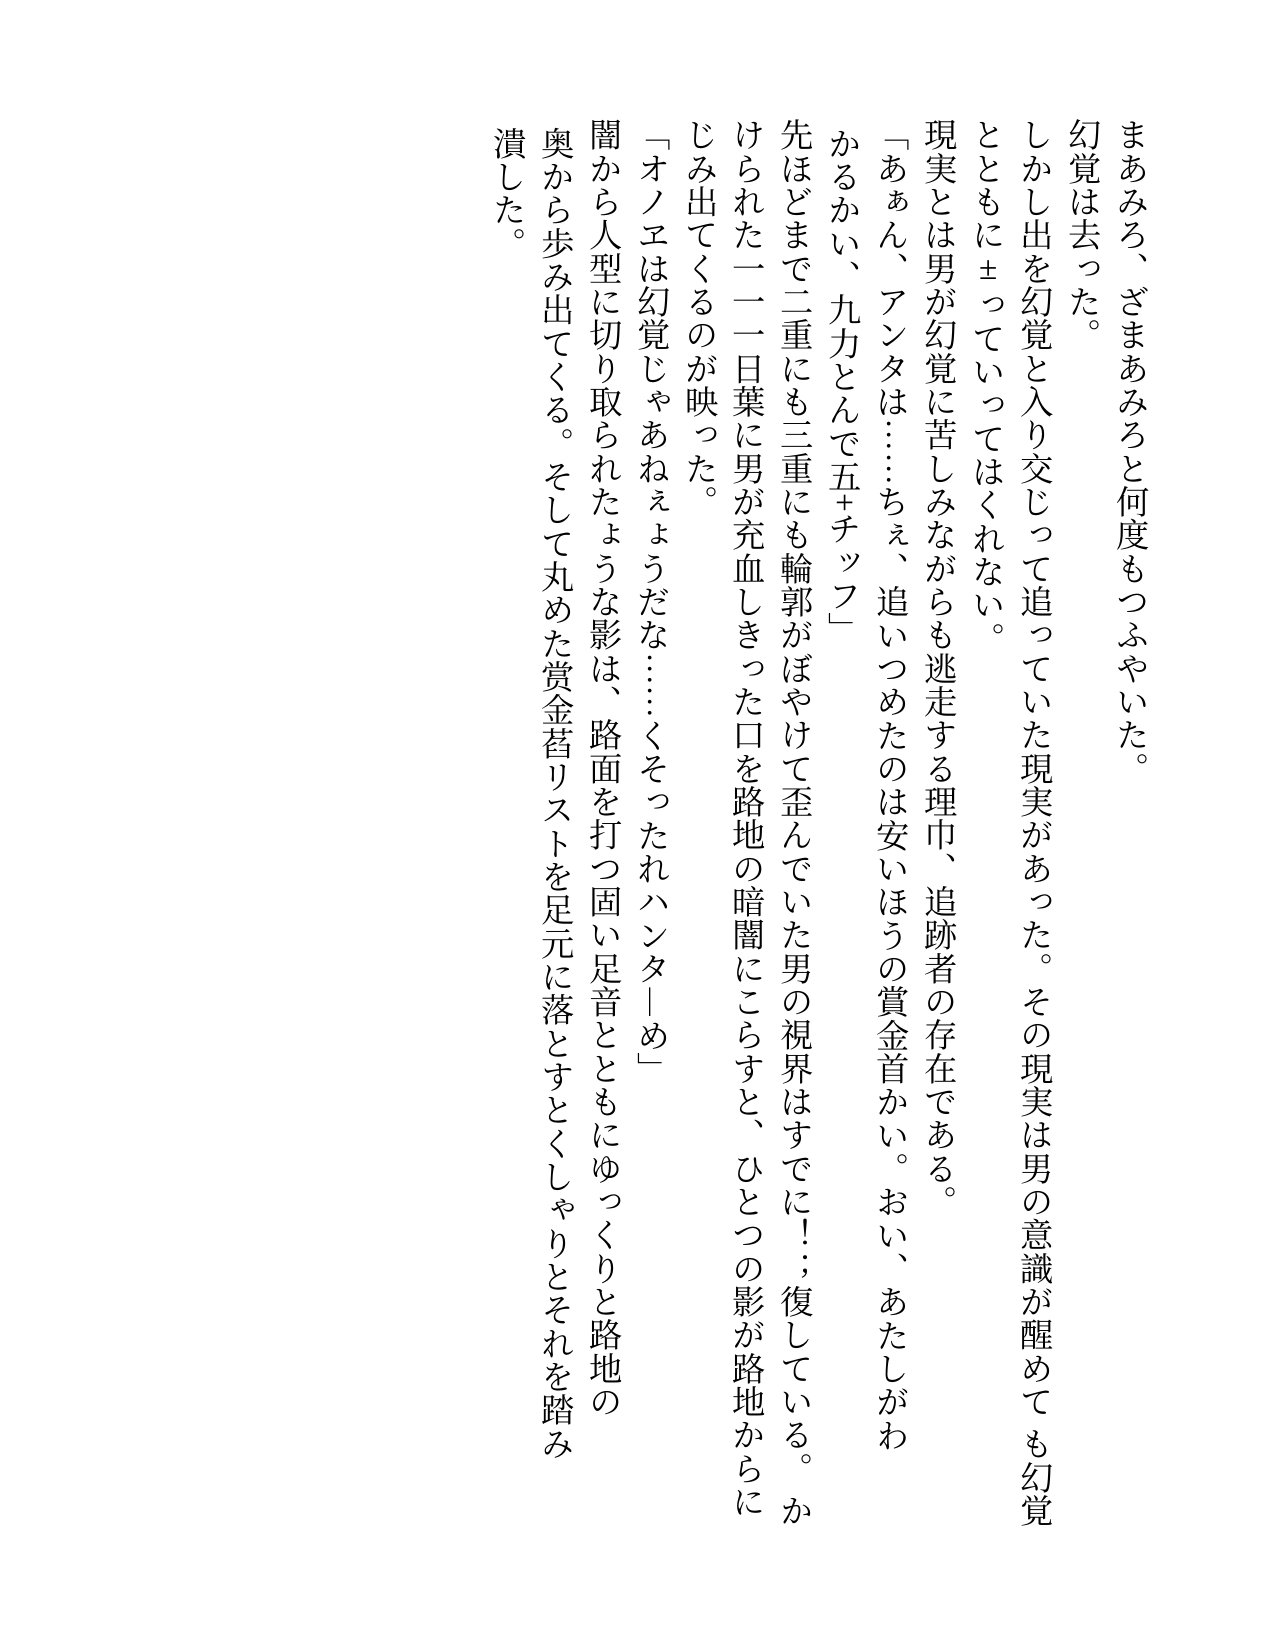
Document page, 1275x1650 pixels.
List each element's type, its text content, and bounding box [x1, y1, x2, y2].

text まあみろ、ざまあみろと何度もつふやいた。 [1109, 118, 1157, 1532]
text 「あぁん、アンタは……ちぇ、追いつめたのは安いほうの賞金首かい。おい、あたしがわ [869, 118, 917, 1532]
text しかし出を幻覚と入り交じって追っていた現実があった。その現実は男の意識が醒めて も幻覚とともに±っていってはくれない。 [965, 118, 1061, 1532]
text 幻覚は去った。 [1061, 118, 1109, 1532]
text 潰した。 [486, 118, 534, 1532]
text かるかい、九力とんで五+チッフ」 [821, 118, 869, 1532]
text 闇から人型に切り取られたょうな影は、路面を打つ固い足音とともにゆっくりと路地の [582, 118, 630, 1532]
text じみ出てくるのが映った。 [678, 118, 726, 1532]
text 現実とは男が幻覚に苦しみながらも逃走する理巾、追跡者の存在である。 [917, 118, 965, 1532]
text 先ほどまで二重にも三重にも輪郭がぼやけて歪んでいた男の視界はすでに！；復している。 かけられた一一一日葉に男が充血しきった口を路地の暗闇にこらすと、ひとつの影が路地からに [726, 118, 821, 1532]
text 「オノヱは幻覚じゃあねぇょうだな……くそったれハンタ—め」 [630, 118, 678, 1532]
text 奥から歩み出てくる。そして丸めた赏金萏リストを足元に落とすとくしゃりとそれを踏み [534, 118, 582, 1532]
